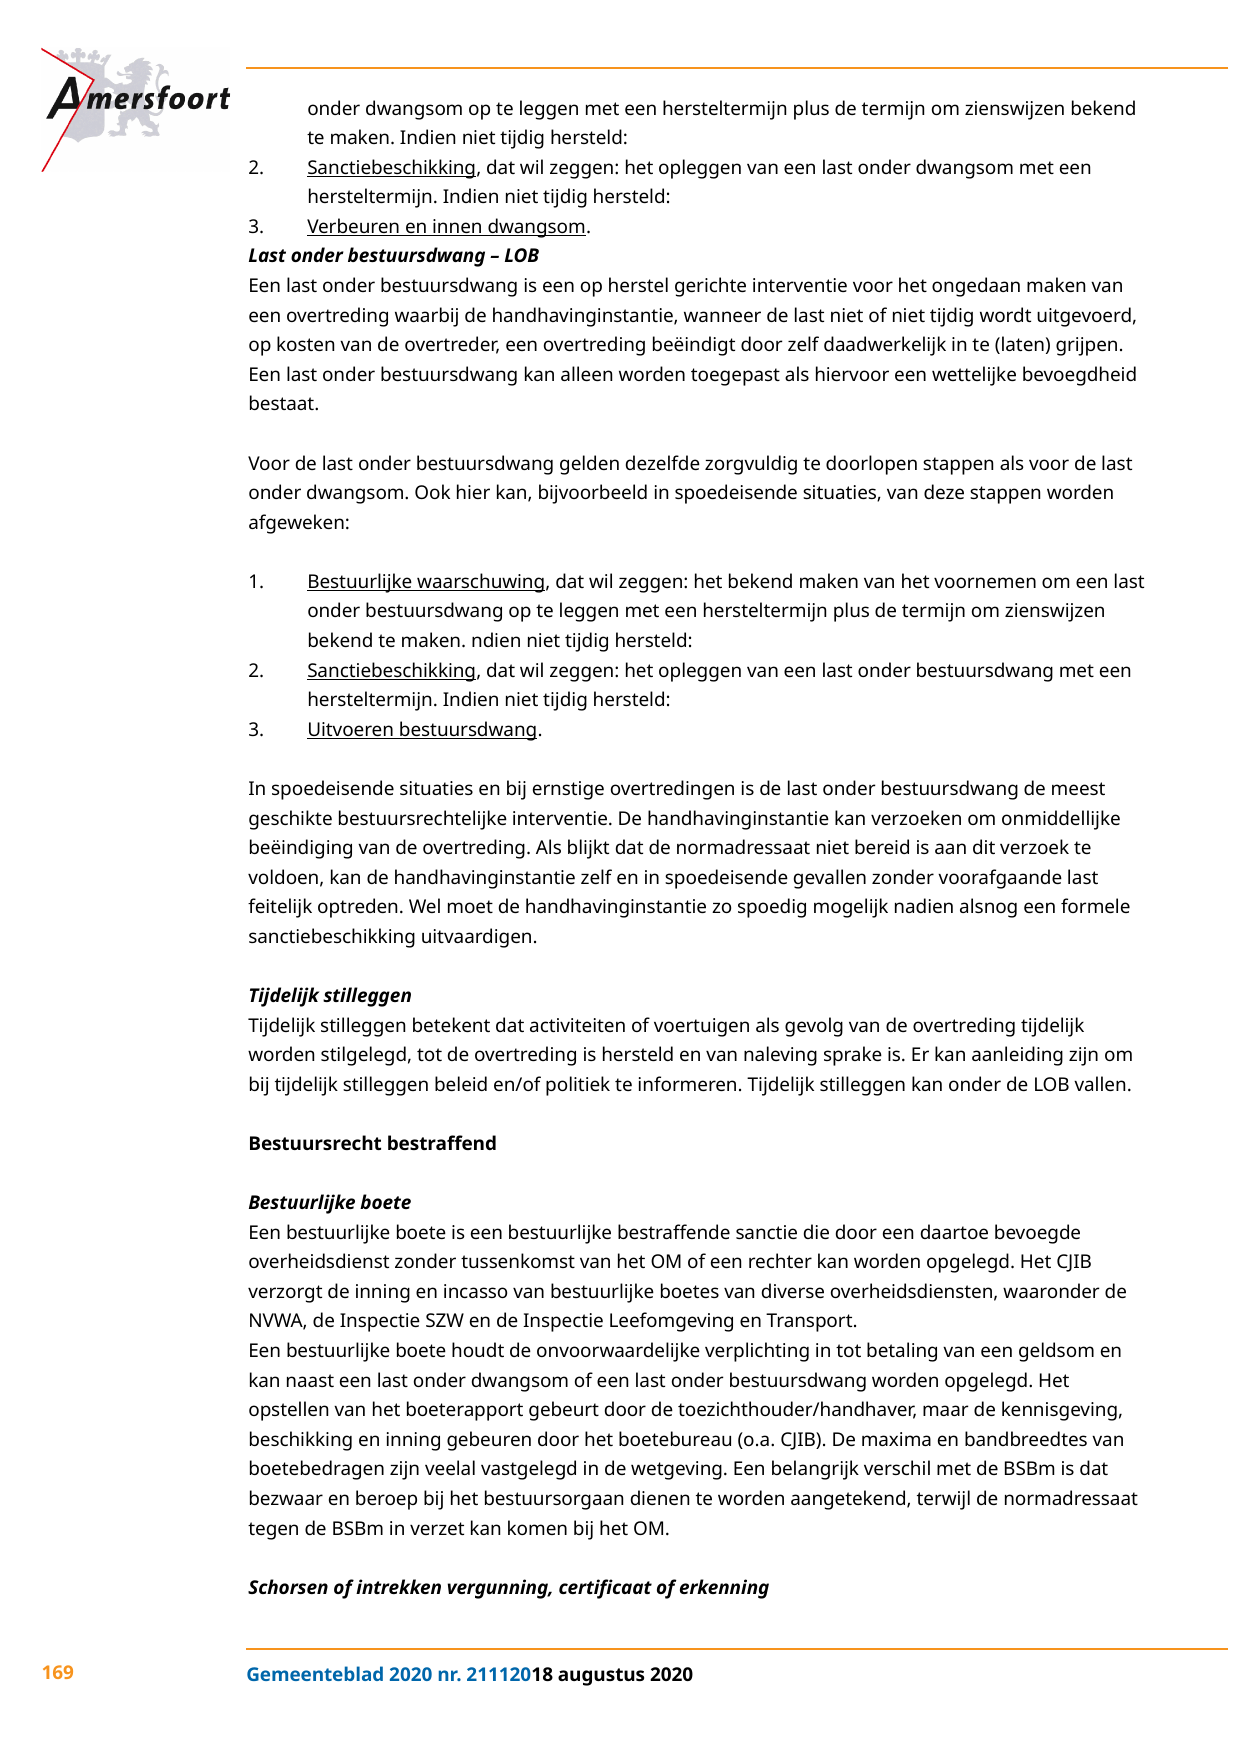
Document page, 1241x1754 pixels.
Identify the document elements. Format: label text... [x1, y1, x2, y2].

text Bestuursrecht bestraffend [248, 1130, 1152, 1156]
text Een bestuurlijke boete is een bestuurlijke bestraffende sanctie die door een daartoe bevoegde overheidsdienst zonder tussenkomst van het OM of een rechter kan worden opgelegd. Het CJIB verzorgt de inning en incasso van bestuurlijke boetes van diverse overheidsdiensten, waaronder de NVWA, de Inspectie SZW en de Inspectie Leefomgeving en Transport. [248, 1219, 1152, 1333]
list Bestuurlijke waarschuwing, dat wil zeggen: het bekend maken van het voornemen om een last onder bestuursdwang op te leggen met een hersteltermijn plus de termijn om zienswijzen bekend te maken. ndien niet tijdig hersteld: [248, 568, 1152, 653]
text Bestuurlijke boete [248, 1189, 1152, 1215]
text Tijdelijk stilleggen betekent dat activiteiten of voertuigen als gevolg van de overtreding tijdelijk worden stilgelegd, tot de overtreding is hersteld en van naleving sprake is. Er kan aanleiding zijn om bij tijdelijk stilleggen beleid en/of politiek te informeren. Tijdelijk stilleggen kan onder de LOB vallen. [248, 1012, 1152, 1097]
picture [41, 47, 231, 172]
list Verbeuren en innen dwangsom. [248, 213, 1152, 239]
text Last onder bestuursdwang – LOB [248, 243, 1152, 268]
text Een last onder bestuursdwang is een op herstel gerichte interventie voor het ongedaan maken van een overtreding waarbij de handhavinginstantie, wanneer de last niet of niet tijdig wordt uitgevoerd, op kosten van de overtreder, een overtreding beëindigt door zelf daadwerkelijk in te (laten) grijpen. Een last onder bestuursdwang kan alleen worden toegepast als hiervoor een wettelijke bevoegdheid bestaat. [248, 272, 1152, 416]
text Schorsen of intrekken vergunning, certificaat of erkenning [248, 1574, 1152, 1600]
list Sanctiebeschikking, dat wil zeggen: het opleggen van een last onder bestuursdwang met een hersteltermijn. Indien niet tijdig hersteld: [248, 657, 1152, 712]
text In spoedeisende situaties en bij ernstige overtredingen is de last onder bestuursdwang de meest geschikte bestuursrechtelijke interventie. De handhavinginstantie kan verzoeken om onmiddellijke beëindiging van de overtreding. Als blijkt dat de normadressaat niet bereid is aan dit verzoek te voldoen, kan de handhavinginstantie zelf en in spoedeisende gevallen zonder voorafgaande last feitelijk optreden. Wel moet de handhavinginstantie zo spoedig mogelijk nadien alsnog een formele sanctiebeschikking uitvaardigen. [248, 775, 1152, 949]
text Voor de last onder bestuursdwang gelden dezelfde zorgvuldig te doorlopen stappen als voor de last onder dwangsom. Ook hier kan, bijvoorbeeld in spoedeisende situaties, van deze stappen worden afgeweken: [248, 450, 1152, 535]
list Uitvoeren bestuursdwang. [248, 716, 1152, 742]
text Een bestuurlijke boete houdt de onvoorwaardelijke verplichting in tot betaling van een geldsom en kan naast een last onder dwangsom of een last onder bestuursdwang worden opgelegd. Het opstellen van het boeterapport gebeurt door de toezichthouder/handhaver, maar de kennisgeving, beschikking en inning gebeuren door het boetebureau (o.a. CJIB). De maxima en bandbreedtes van boetebedragen zijn veelal vastgelegd in de wetgeving. Een belangrijk verschil met de BSBm is dat bezwaar en beroep bij het bestuursorgaan dienen te worden aangetekend, terwijl de normadressaat tegen de BSBm in verzet kan komen bij het OM. [248, 1337, 1152, 1541]
list onder dwangsom op te leggen met een hersteltermijn plus de termijn om zienswijzen bekend te maken. Indien niet tijdig hersteld: [248, 95, 1152, 150]
list Sanctiebeschikking, dat wil zeggen: het opleggen van een last onder dwangsom met een hersteltermijn. Indien niet tijdig hersteld: [248, 154, 1152, 209]
text Tijdelijk stilleggen [248, 982, 1152, 1008]
